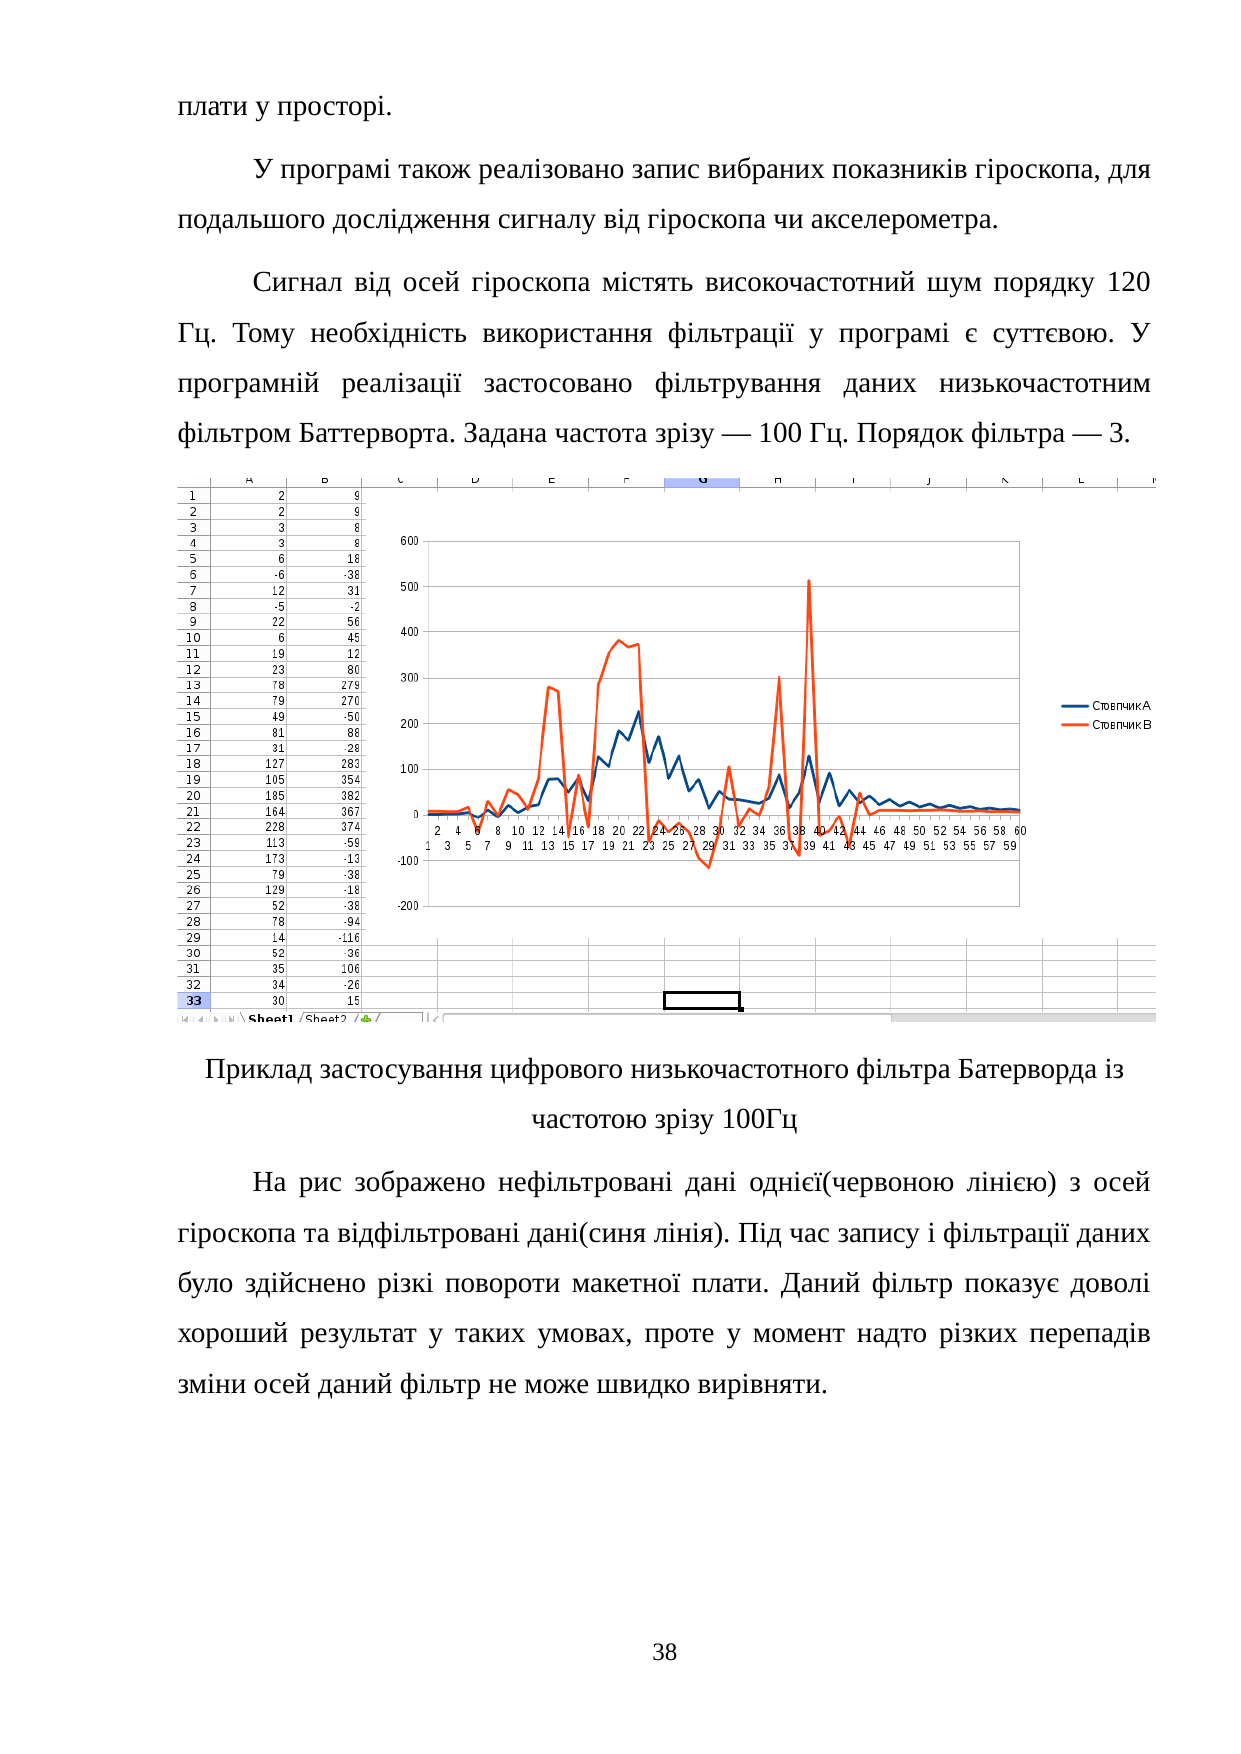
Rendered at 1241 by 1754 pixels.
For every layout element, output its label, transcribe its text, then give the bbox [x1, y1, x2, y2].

text На рис зображено нефільтровані дані однієї(червоною лінією) з осей гіроскопа та відфільтровані дані(синя лінія). Під час запису і фільтрації даних було здійснено різкі повороти макетної плати. Даний фільтр показує доволі хороший результат у таких умовах, проте у момент надто різких перепадів зміни осей даний фільтр не може швидко вирівняти. [177, 1164, 1152, 1399]
text У програмі також реалізовано запис вибраних показників гіроскопа, для подальшого дослідження сигналу від гіроскопа чи акселерометра. [177, 151, 1152, 235]
text плати у просторі. [177, 88, 1152, 122]
text Сигнал від осей гіроскопа містять високочастотний шум порядку 120 Гц. Тому необхідність використання фільтрації у програмі є суттєвою. У програмній реалізації застосовано фільтрування даних низькочастотним фільтром Баттерворта. Задана частота зрізу — 100 Гц. Порядок фільтра — 3. [177, 264, 1152, 449]
picture [177, 478, 1156, 1022]
text Приклад застосування цифрового низькочастотного фільтра Батерворда із частотою зрізу 100Гц [177, 1051, 1152, 1135]
